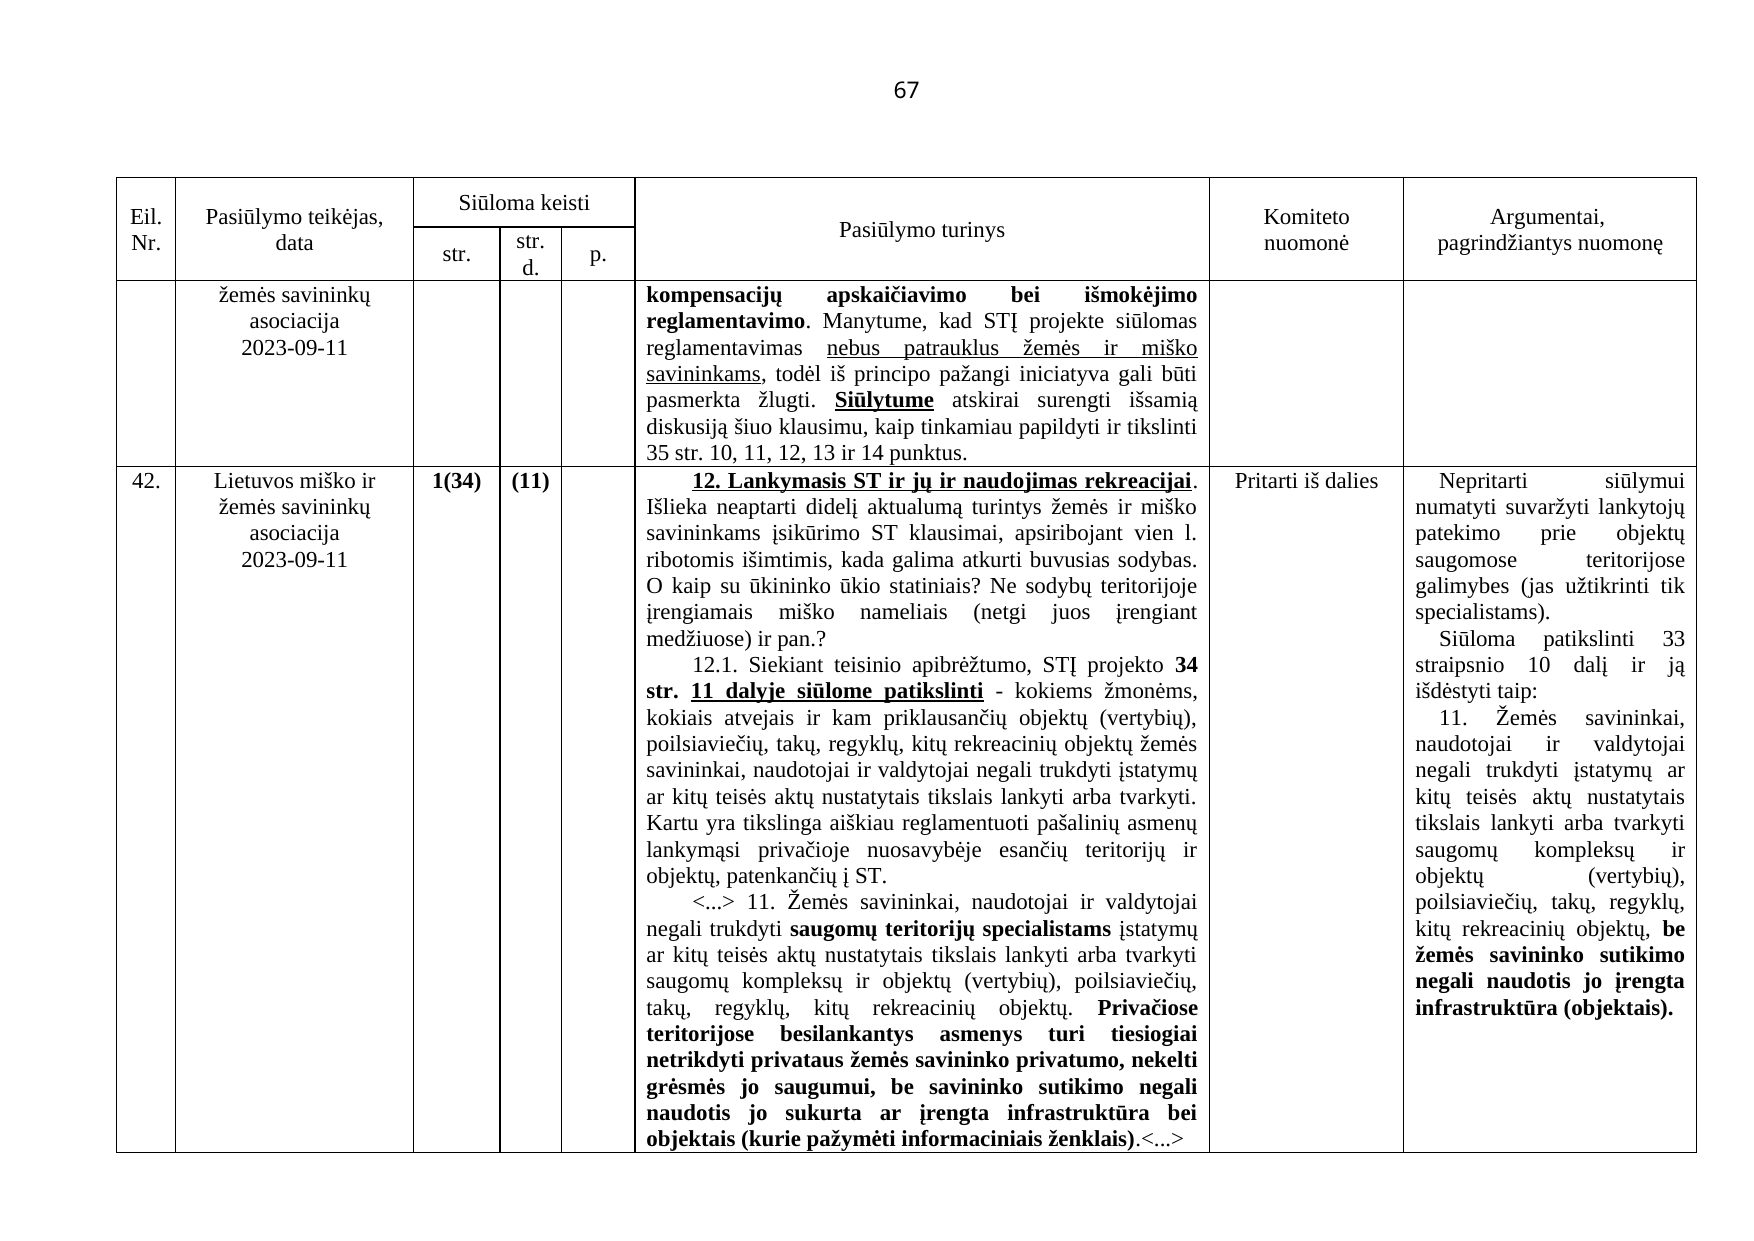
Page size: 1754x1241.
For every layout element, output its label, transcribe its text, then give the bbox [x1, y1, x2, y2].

table_cell str. [414, 228, 499, 280]
table_header Pasiūlymo turinys [636, 178, 1209, 280]
table_header Argumentai, pagrindžiantys nuomonę [1404, 178, 1696, 280]
table_cell Lietuvos miško ir žemės savininkų asociacija 2023-09-11 [176, 467, 413, 1152]
table_header Komiteto nuomonė [1210, 178, 1403, 280]
table_cell [1404, 281, 1696, 466]
table_cell [501, 281, 561, 466]
table_cell 12. Lankymasis ST ir jų ir naudojimas rekreacijai. Išlieka neaptarti didelį aktualumą turintys žemės ir miško savininkams įsikūrimo ST klausimai, apsiribojant vien l. ribotomis išimtimis, kada galima atkurti buvusias sodybas. O kaip su ūkininko ūkio statiniais? Ne sodybų teritorijoje įrengiamais miško nameliais (netgi juos įrengiant medžiuose) ir pan.? 12.1. Siekiant teisinio apibrėžtumo, STĮ projekto 34 str. 11 dalyje siūlome patikslinti - kokiems žmonėms, kokiais atvejais ir kam priklausančių objektų (vertybių), poilsiaviečių, takų, regyklų, kitų rekreacinių objektų žemės savininkai, naudotojai ir valdytojai negali trukdyti įstatymų ar kitų teisės aktų nustatytais tikslais lankyti arba tvarkyti. Kartu yra tikslinga aiškiau reglamentuoti pašalinių asmenų lankymąsi privačioje nuosavybėje esančių teritorijų ir objektų, patenkančių į ST. <...> 11. Žemės savininkai, naudotojai ir valdytojai negali trukdyti saugomų teritorijų specialistams įstatymų ar kitų teisės aktų nustatytais tikslais lankyti arba tvarkyti saugomų kompleksų ir objektų (vertybių), poilsiaviečių, takų, regyklų, kitų rekreacinių objektų. Privačiose teritorijose besilankantys asmenys turi tiesiogiai netrikdyti privataus žemės savininko privatumo, nekelti grėsmės jo saugumui, be savininko sutikimo negali naudotis jo sukurta ar įrengta infrastruktūra bei objektais (kurie pažymėti informaciniais ženklais).<...> [636, 467, 1209, 1152]
table_cell kompensacijų apskaičiavimo bei išmokėjimo reglamentavimo. Manytume, kad STĮ projekte siūlomas reglamentavimas nebus patrauklus žemės ir miško savininkams, todėl iš principo pažangi iniciatyva gali būti pasmerkta žlugti. Siūlytume atskirai surengti išsamią diskusiją šiuo klausimu, kaip tinkamiau papildyti ir tikslinti 35 str. 10, 11, 12, 13 ir 14 punktus. [636, 281, 1209, 466]
table_cell [117, 281, 175, 466]
table_header Siūloma keisti [414, 178, 634, 226]
table_cell (11) [501, 467, 561, 1152]
table_cell [562, 467, 634, 1152]
table_cell [1210, 281, 1403, 466]
table_cell Pritarti iš dalies [1210, 467, 1403, 1152]
table_cell str. d. [501, 228, 561, 280]
table_cell [414, 281, 499, 466]
table_cell Nepritarti siūlymui numatyti suvaržyti lankytojų patekimo prie objektų saugomose teritorijose galimybes (jas užtikrinti tik specialistams). Siūloma patikslinti 33 straipsnio 10 dalį ir ją išdėstyti taip: 11. Žemės savininkai, naudotojai ir valdytojai negali trukdyti įstatymų ar kitų teisės aktų nustatytais tikslais lankyti arba tvarkyti saugomų kompleksų ir objektų (vertybių), poilsiaviečių, takų, regyklų, kitų rekreacinių objektų, be žemės savininko sutikimo negali naudotis jo įrengta infrastruktūra (objektais). [1404, 467, 1696, 1152]
table_cell [562, 281, 634, 466]
table_cell žemės savininkų asociacija 2023-09-11 [176, 281, 413, 466]
table_header Eil. Nr. [117, 178, 175, 280]
table_cell 42. [117, 467, 175, 1152]
table_cell 1(34) [414, 467, 499, 1152]
table_cell p. [562, 228, 634, 280]
table_header Pasiūlymo teikėjas, data [176, 178, 413, 280]
